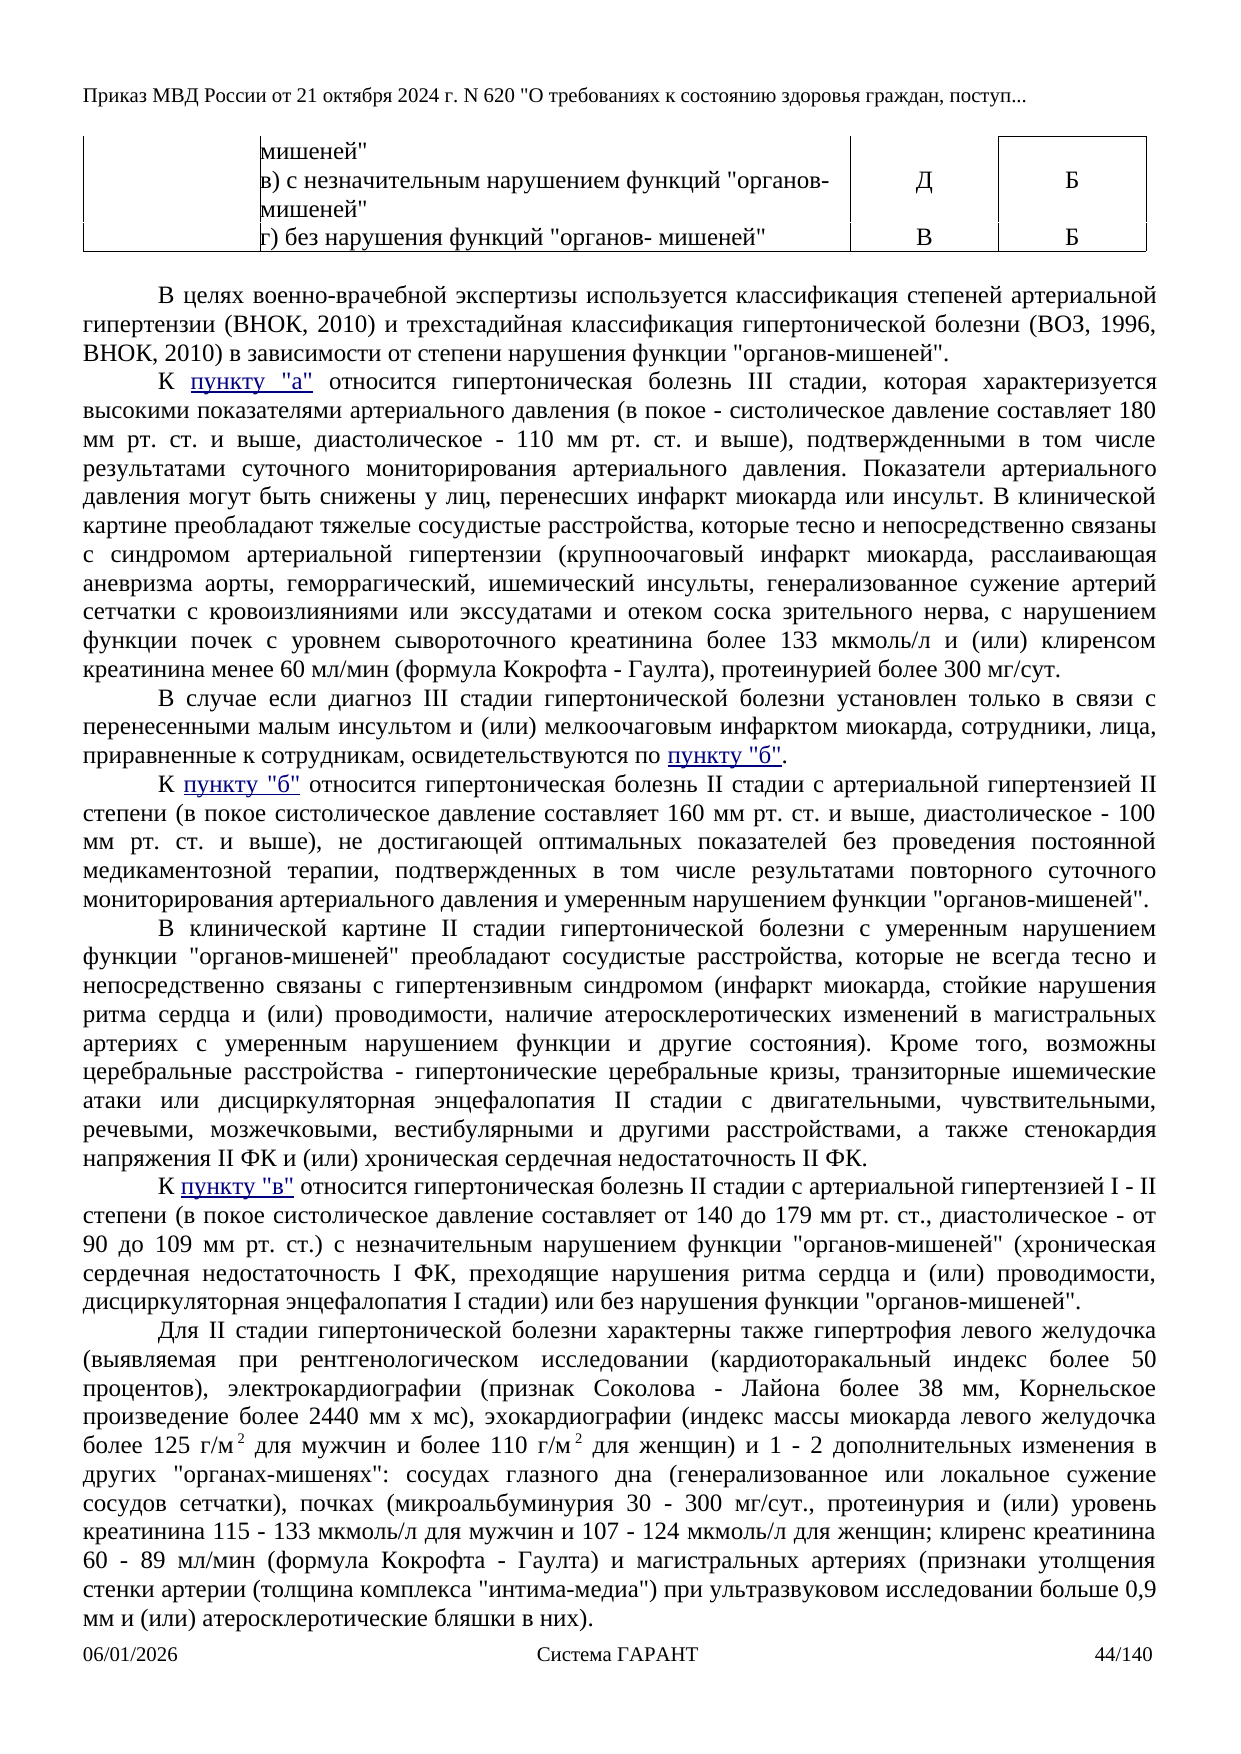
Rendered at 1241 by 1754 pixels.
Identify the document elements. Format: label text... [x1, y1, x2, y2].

table_cell [999, 137, 1146, 165]
text В случае если диагноз III стадии гипертонической болезни установлен только в связи с перенесенными малым инсультом и (или) мелкоочаговым инфарктом миокарда, сотрудники, лица, приравненные к сотрудникам, освидетельствуются по пункту "б". [83, 683, 1157, 769]
table_cell мишеней" [261, 136, 850, 165]
text В клинической картине II стадии гипертонической болезни с умеренным нарушением функции "органов-мишеней" преобладают сосудистые расстройства, которые не всегда тесно и непосредственно связаны с гипертензивным синдромом (инфаркт миокарда, стойкие нарушения ритма сердца и (или) проводимости, наличие атеросклеротических изменений в магистральных артериях с умеренным нарушением функции и другие состояния). Кроме того, возможны церебральные расстройства - гипертонические церебральные кризы, транзиторные ишемические атаки или дисциркуляторная энцефалопатия II стадии с двигательными, чувствительными, речевыми, мозжечковыми, вестибулярными и другими расстройствами, а также стенокардия напряжения II ФК и (или) хроническая сердечная недостаточность II ФК. [83, 913, 1157, 1171]
table_cell [851, 136, 998, 165]
table_cell [84, 223, 260, 251]
table_cell [84, 136, 260, 165]
text В целях военно-врачебной экспертизы используется классификация степеней артериальной гипертензии (ВНОК, 2010) и трехстадийная классификация гипертонической болезни (ВОЗ, 1996, ВНОК, 2010) в зависимости от степени нарушения функции "органов-мишеней". [83, 280, 1157, 366]
text К пункту "б" относится гипертоническая болезнь II стадии с артериальной гипертензией II степени (в покое систолическое давление составляет 160 мм рт. ст. и выше, диастолическое - 100 мм рт. ст. и выше), не достигающей оптимальных показателей без проведения постоянной медикаментозной терапии, подтвержденных в том числе результатами повторного суточного мониторирования артериального давления и умеренным нарушением функции "органов-мишеней". [83, 769, 1157, 913]
table_cell Б [999, 223, 1146, 251]
table_cell г) без нарушения функций "органов- мишеней" [261, 223, 850, 251]
table_cell Д [851, 165, 998, 222]
table_cell в) с незначительным нарушением функций "органов-мишеней" [261, 165, 850, 222]
table_cell Б [999, 165, 1146, 222]
text К пункту "в" относится гипертоническая болезнь II стадии с артериальной гипертензией I - II степени (в покое систолическое давление составляет от 140 до 179 мм рт. ст., диастолическое - от 90 до 109 мм рт. ст.) с незначительным нарушением функции "органов-мишеней" (хроническая сердечная недостаточность I ФК, преходящие нарушения ритма сердца и (или) проводимости, дисциркуляторная энцефалопатия I стадии) или без нарушения функции "органов-мишеней". [83, 1171, 1157, 1315]
text Для II стадии гипертонической болезни характерны также гипертрофия левого желудочка (выявляемая при рентгенологическом исследовании (кардиоторакальный индекс более 50 процентов), электрокардиографии (признак Соколова - Лайона более 38 мм, Корнельское произведение более 2440 мм х мс), эхокардиографии (индекс массы миокарда левого желудочка более 125 г/м 2 для мужчин и более 110 г/м 2 для женщин) и 1 - 2 дополнительных изменения в других "органах-мишенях": сосудах глазного дна (генерализованное или локальное сужение сосудов сетчатки), почках (микроальбуминурия 30 - 300 мг/сут., протеинурия и (или) уровень креатинина 115 - 133 мкмоль/л для мужчин и 107 - 124 мкмоль/л для женщин; клиренс креатинина 60 - 89 мл/мин (формула Кокрофта - Гаулта) и магистральных артериях (признаки утолщения стенки артерии (толщина комплекса "интима-медиа") при ультразвуковом исследовании больше 0,9 мм и (или) атеросклеротические бляшки в них). [83, 1315, 1157, 1631]
text К пункту "а" относится гипертоническая болезнь III стадии, которая характеризуется высокими показателями артериального давления (в покое - систолическое давление составляет 180 мм рт. ст. и выше, диастолическое - 110 мм рт. ст. и выше), подтвержденными в том числе результатами суточного мониторирования артериального давления. Показатели артериального давления могут быть снижены у лиц, перенесших инфаркт миокарда или инсульт. В клинической картине преобладают тяжелые сосудистые расстройства, которые тесно и непосредственно связаны с синдромом артериальной гипертензии (крупноочаговый инфаркт миокарда, расслаивающая аневризма аорты, геморрагический, ишемический инсульты, генерализованное сужение артерий сетчатки с кровоизлияниями или экссудатами и отеком соска зрительного нерва, с нарушением функции почек с уровнем сывороточного креатинина более 133 мкмоль/л и (или) клиренсом креатинина менее 60 мл/мин (формула Кокрофта - Гаулта), протеинурией более 300 мг/сут. [83, 366, 1157, 683]
table_cell В [851, 223, 998, 251]
table_cell [84, 165, 260, 222]
